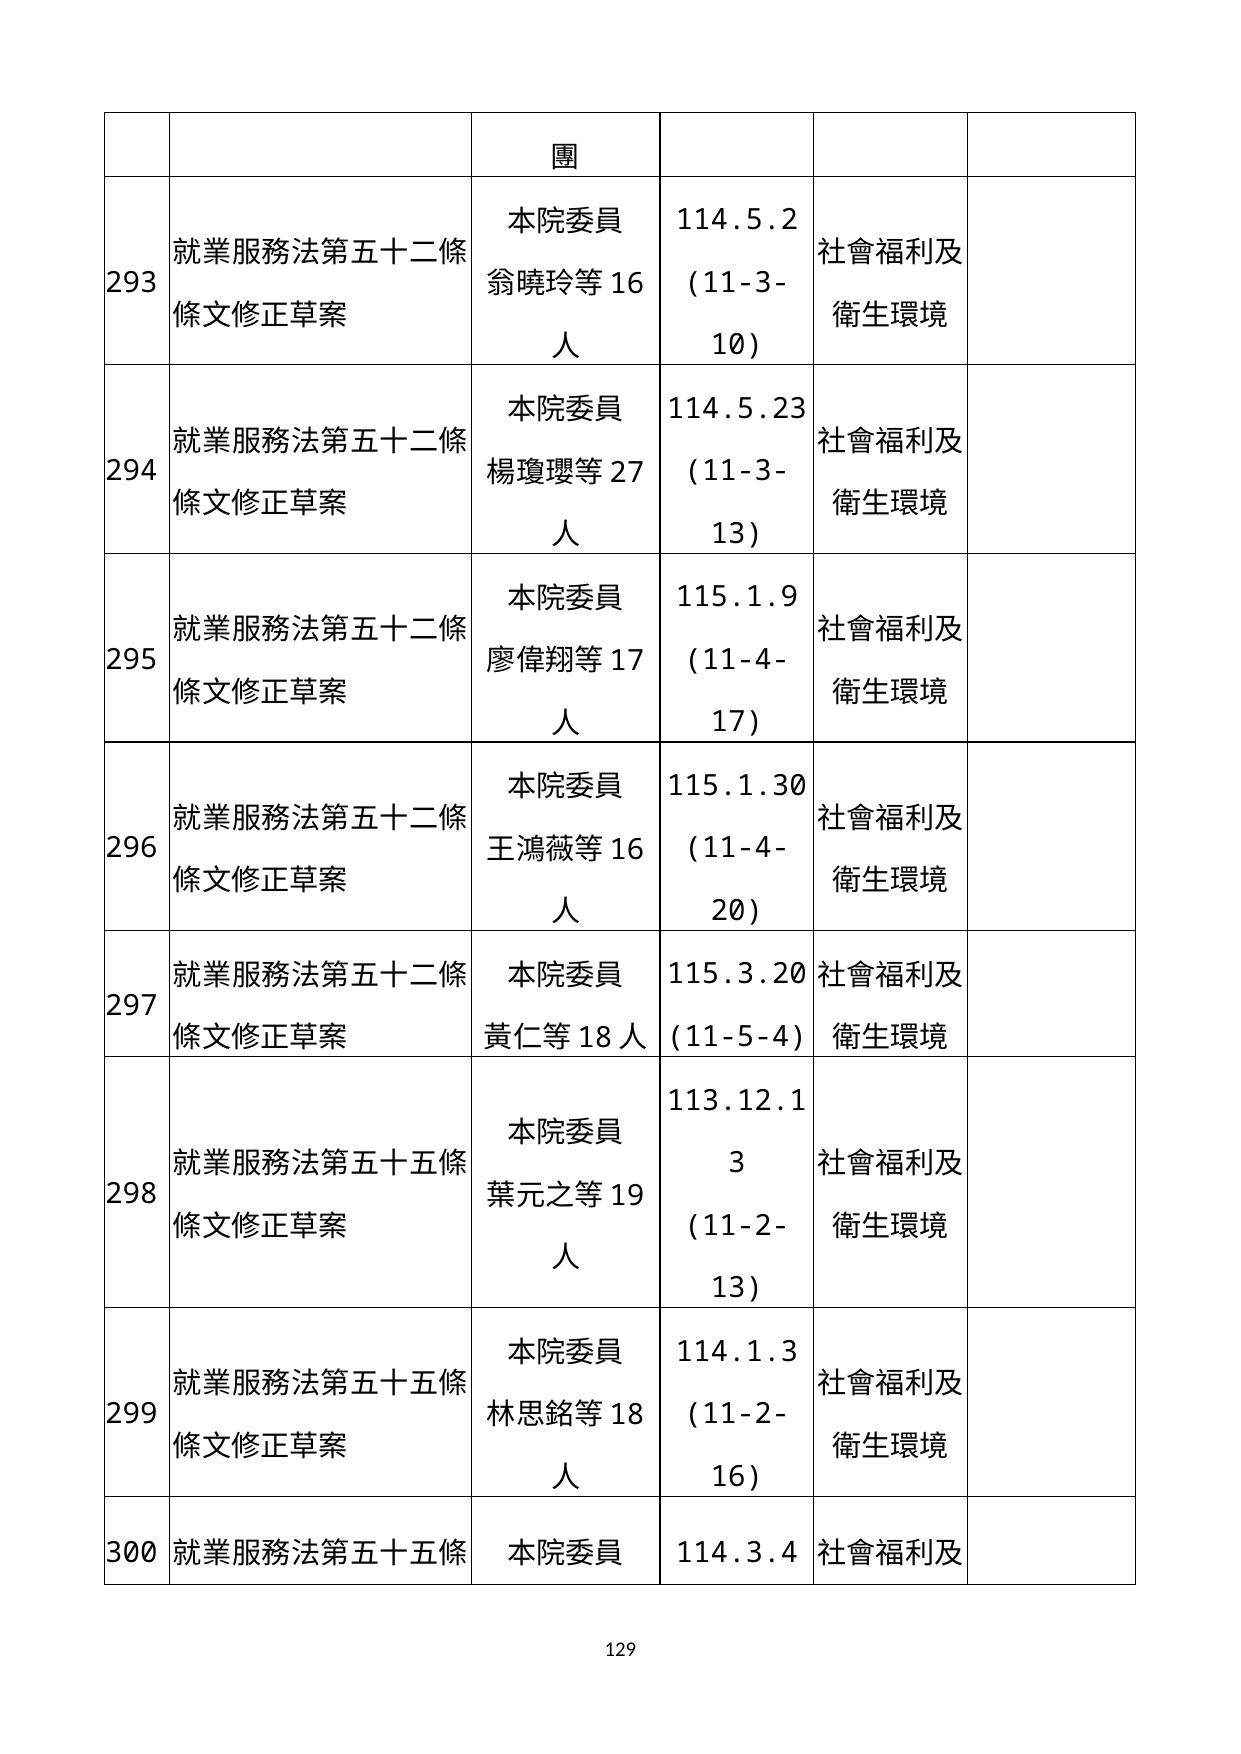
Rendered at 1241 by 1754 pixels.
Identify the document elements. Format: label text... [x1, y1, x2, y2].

table_cell 本院委員 廖偉翔等17人 [472, 554, 659, 741]
table_cell [105, 1308, 169, 1496]
table_cell [105, 931, 169, 1056]
table_cell 就業服務法第五十五條 [170, 1497, 471, 1584]
table_cell [968, 1497, 1135, 1584]
table_cell [968, 365, 1135, 553]
table_cell [105, 113, 169, 176]
table_cell 社會福利及衛生環境 [814, 931, 967, 1056]
table_cell 114.5.2 (11-3-10) [661, 177, 813, 364]
table_cell [105, 177, 169, 364]
table_cell [105, 743, 169, 930]
table_cell 就業服務法第五十二條條文修正草案 [170, 554, 471, 741]
table_cell 團 [472, 113, 659, 176]
table_cell [105, 1057, 169, 1307]
table_cell 本院委員 [472, 1497, 659, 1584]
table_cell 社會福利及衛生環境 [814, 1308, 967, 1496]
table_cell 社會福利及衛生環境 [814, 365, 967, 553]
table_cell 本院委員 葉元之等19人 [472, 1057, 659, 1307]
table_cell 本院委員 楊瓊瓔等27人 [472, 365, 659, 553]
table_cell [170, 113, 471, 176]
table_cell 113.12.13 (11-2-13) [661, 1057, 813, 1307]
table_cell [968, 1057, 1135, 1307]
table_cell [814, 113, 967, 176]
table_cell 114.3.4 [661, 1497, 813, 1584]
table_cell [968, 743, 1135, 930]
table_cell [968, 113, 1135, 176]
table_cell 114.1.3 (11-2-16) [661, 1308, 813, 1496]
table_cell 114.5.23 (11-3-13) [661, 365, 813, 553]
table_cell [105, 1497, 169, 1584]
table_cell 本院委員 翁曉玲等16人 [472, 177, 659, 364]
table_cell 社會福利及衛生環境 [814, 743, 967, 930]
table_cell 115.1.9 (11-4-17) [661, 554, 813, 741]
table_cell [968, 554, 1135, 741]
table_cell 就業服務法第五十二條條文修正草案 [170, 743, 471, 930]
table_cell 115.1.30 (11-4-20) [661, 743, 813, 930]
table_cell 115.3.20 (11-5-4) [661, 931, 813, 1056]
table_cell 社會福利及衛生環境 [814, 177, 967, 364]
table_cell 就業服務法第五十五條條文修正草案 [170, 1308, 471, 1496]
table_cell 本院委員 王鴻薇等16人 [472, 743, 659, 930]
table_cell [105, 365, 169, 553]
table_cell 就業服務法第五十二條條文修正草案 [170, 177, 471, 364]
table_cell 社會福利及衛生環境 [814, 554, 967, 741]
table_cell [105, 554, 169, 741]
table_cell 就業服務法第五十二條條文修正草案 [170, 365, 471, 553]
table_cell 社會福利及 [814, 1497, 967, 1584]
table_cell [968, 177, 1135, 364]
table_cell 本院委員 林思銘等18人 [472, 1308, 659, 1496]
table_cell 就業服務法第五十五條條文修正草案 [170, 1057, 471, 1307]
table_cell 就業服務法第五十二條條文修正草案 [170, 931, 471, 1056]
table_cell 社會福利及衛生環境 [814, 1057, 967, 1307]
table_cell 本院委員 黃仁等18人 [472, 931, 659, 1056]
table_cell [968, 931, 1135, 1056]
table_cell [661, 113, 813, 176]
table_cell [968, 1308, 1135, 1496]
